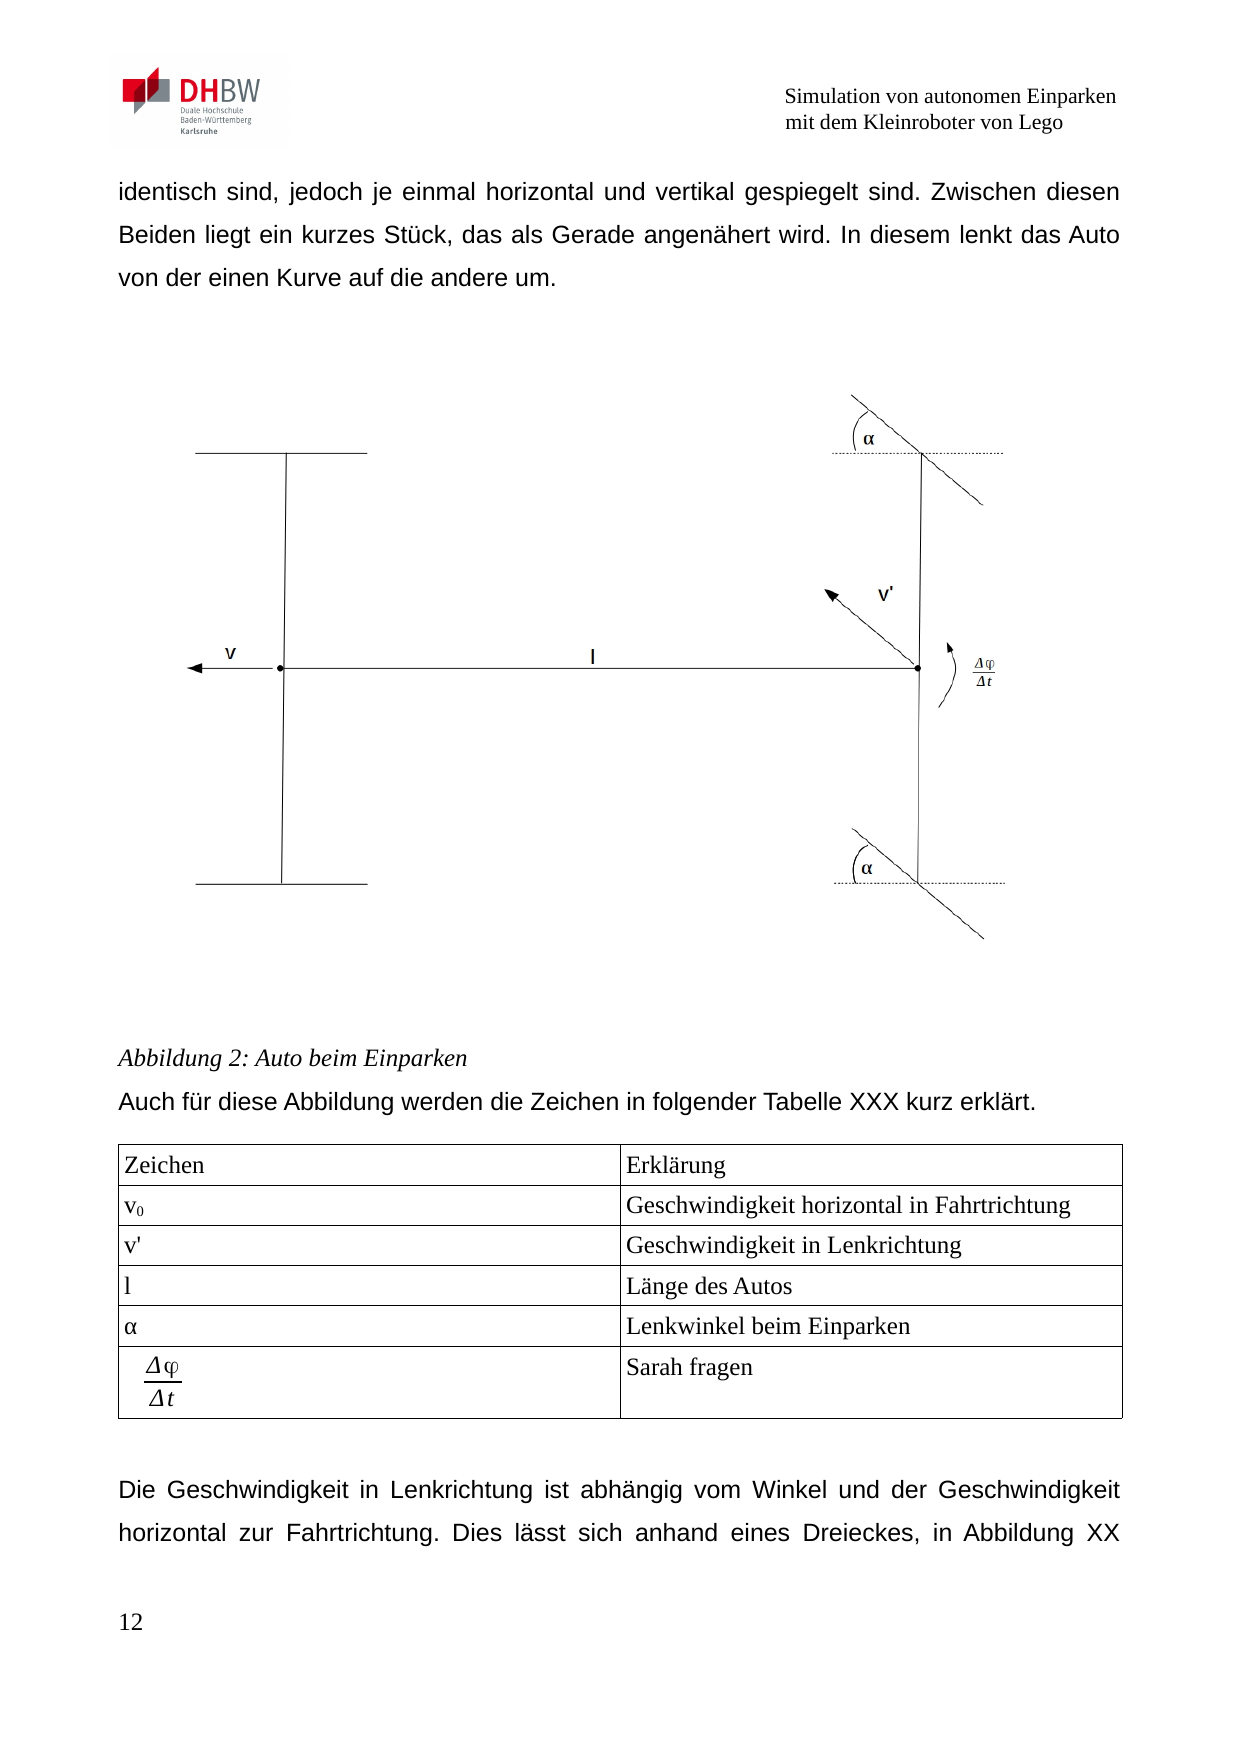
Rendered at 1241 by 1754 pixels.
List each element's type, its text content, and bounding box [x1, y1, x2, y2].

text Die Geschwindigkeit in Lenkrichtung ist abhängig vom Winkel und der Geschwindigkeit horizontal zur Fahrtrichtung. Dies lässt sich anhand eines Dreieckes, in Abbildung XX [118, 1475, 1122, 1547]
table_header Erklärung [621, 1145, 1122, 1184]
table_cell l [119, 1266, 620, 1305]
table_cell Geschwindigkeit in Lenkrichtung [621, 1226, 1122, 1265]
table_cell v0 [119, 1186, 620, 1225]
picture [118, 333, 1123, 1044]
table_cell v' [119, 1226, 620, 1265]
table_cell α [119, 1306, 620, 1346]
picture [108, 54, 291, 148]
text [118, 321, 1122, 333]
text Abbildung 2: Auto beim Einparken [118, 1044, 1122, 1072]
text Auch für diese Abbildung werden die Zeichen in folgender Tabelle XXX kurz erklärt. [118, 1072, 1122, 1115]
table_header Zeichen [119, 1145, 620, 1184]
table_cell Lenkwinkel beim Einparken [621, 1306, 1122, 1346]
table_cell Geschwindigkeit horizontal in Fahrtrichtung [621, 1186, 1122, 1225]
table_cell [119, 1347, 620, 1417]
table_cell Länge des Autos [621, 1266, 1122, 1305]
table_cell Sarah fragen [621, 1347, 1122, 1417]
text identisch sind, jedoch je einmal horizontal und vertikal gespiegelt sind. Zwischen diesen Beiden liegt ein kurzes Stück, das als Gerade angenähert wird. In diesem lenkt das Auto von der einen Kurve auf die andere um. [118, 177, 1122, 292]
